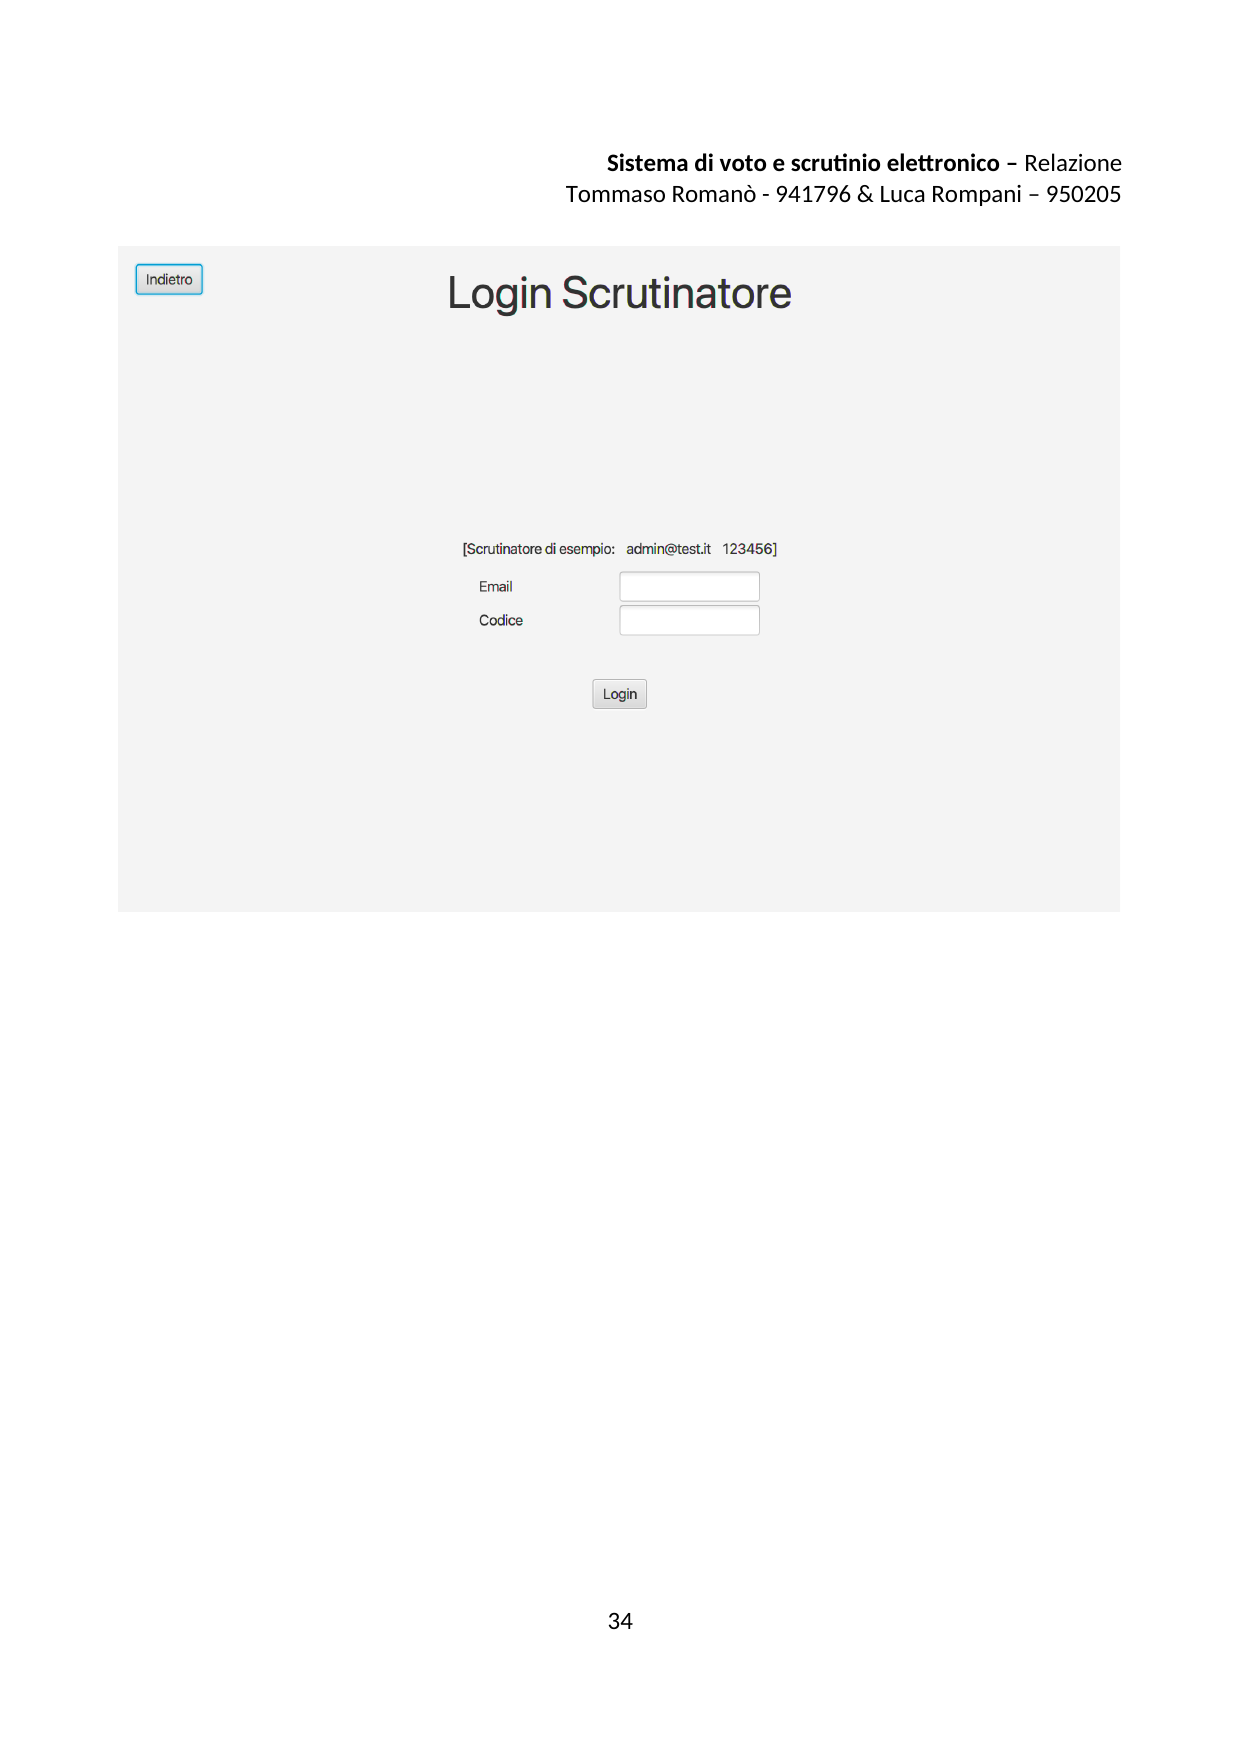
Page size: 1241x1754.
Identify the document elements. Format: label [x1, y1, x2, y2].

picture [118, 246, 1121, 912]
